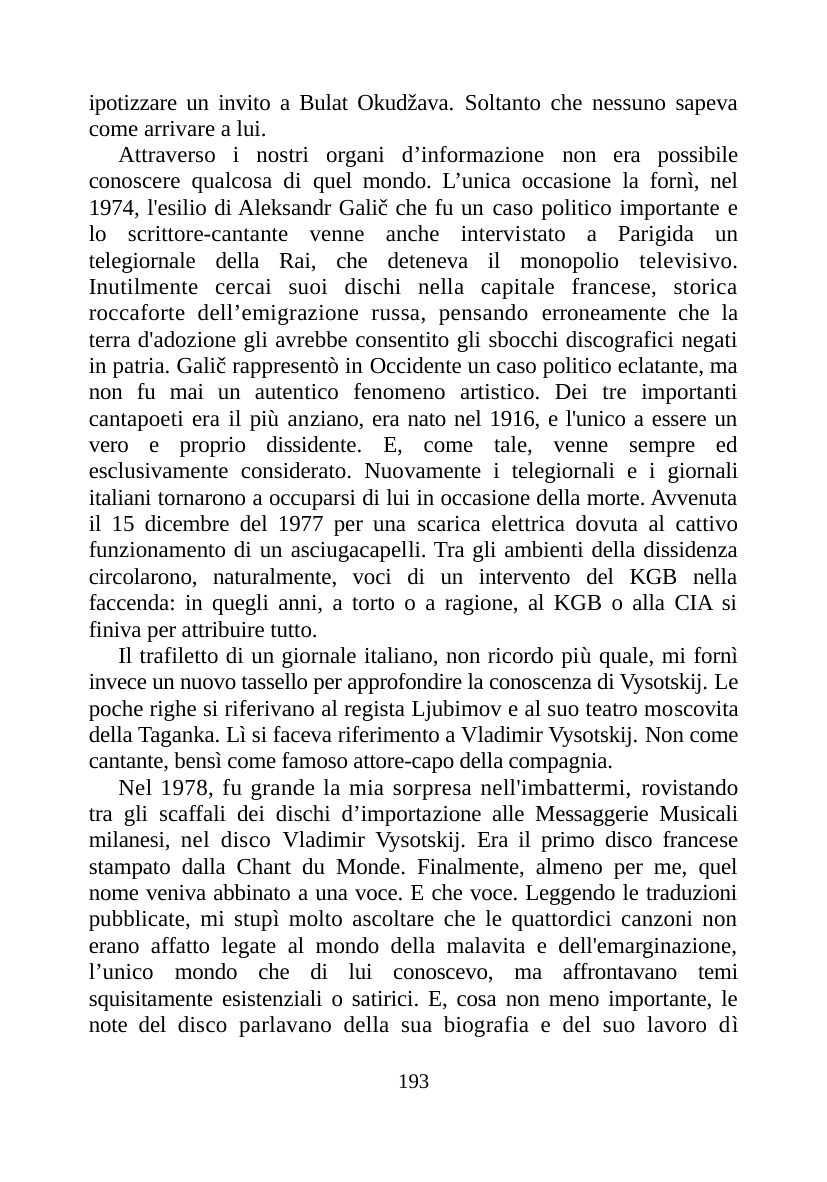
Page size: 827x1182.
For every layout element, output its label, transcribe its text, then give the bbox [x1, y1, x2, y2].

text ipotizzare un invito a Bulat Okudžava. Soltanto che nessuno sapeva come arrivare a lui. [88, 88, 738, 141]
text Il trafiletto di un giornale italiano, non ricordo più quale, mi fornì invece un nuovo tassello per approfondire la conoscenza di Vysotskij. Le poche righe si riferivano al regista Ljubimov e al suo teatro moscovita della Taganka. Lì si faceva riferimento a Vladimir Vysotskij. Non come cantante, bensì come famoso attore-capo della compagnia. [88, 642, 738, 774]
text Attraverso i nostri organi d’informazione non era possibile conoscere qualcosa di quel mondo. L’unica occasione la fornì, nel 1974, l'esilio di Aleksandr Galič che fu un caso politico importante e lo scrittore-cantante venne anche intervistato a Parigida un telegiornale della Rai, che deteneva il monopolio televisivo. Inutilmente cercai suoi dischi nella capitale francese, storica roccaforte dell’emigrazione russa, pensando erroneamente che la terra d'adozione gli avrebbe consentito gli sbocchi discografici negati in patria. Galič rappresentò in Occidente un caso politico eclatante, ma non fu mai un autentico fenomeno artistico. Dei tre importanti cantapoeti era il più anziano, era nato nel 1916, e l'unico a essere un vero e proprio dissidente. E, come tale, venne sempre ed esclusivamente considerato. Nuovamente i telegiornali e i giornali italiani tornarono a occuparsi di lui in occasione della morte. Avvenuta il 15 dicembre del 1977 per una scarica elettrica dovuta al cattivo funzionamento di un asciugacapelli. Tra gli ambienti della dissidenza circolarono, naturalmente, voci di un intervento del KGB nella faccenda: in quegli anni, a torto o a ragione, al KGB o alla CIA si finiva per attribuire tutto. [88, 141, 738, 642]
text Nel 1978, fu grande la mia sorpresa nell'imbattermi, rovistando tra gli scaffali dei dischi d’importazione alle Messaggerie Musicali milanesi, nel disco Vladimir Vysotskij. Era il primo disco francese stampato dalla Chant du Monde. Finalmente, almeno per me, quel nome veniva abbinato a una voce. E che voce. Leggendo le traduzioni pubblicate, mi stupì molto ascoltare che le quattordici canzoni non erano affatto legate al mondo della malavita e dell'emarginazione, l’unico mondo che di lui conoscevo, ma affrontavano temi squisitamente esistenziali o satirici. E, cosa non meno importante, le note del disco parlavano della sua biografia e del suo lavoro dì [88, 774, 738, 1037]
